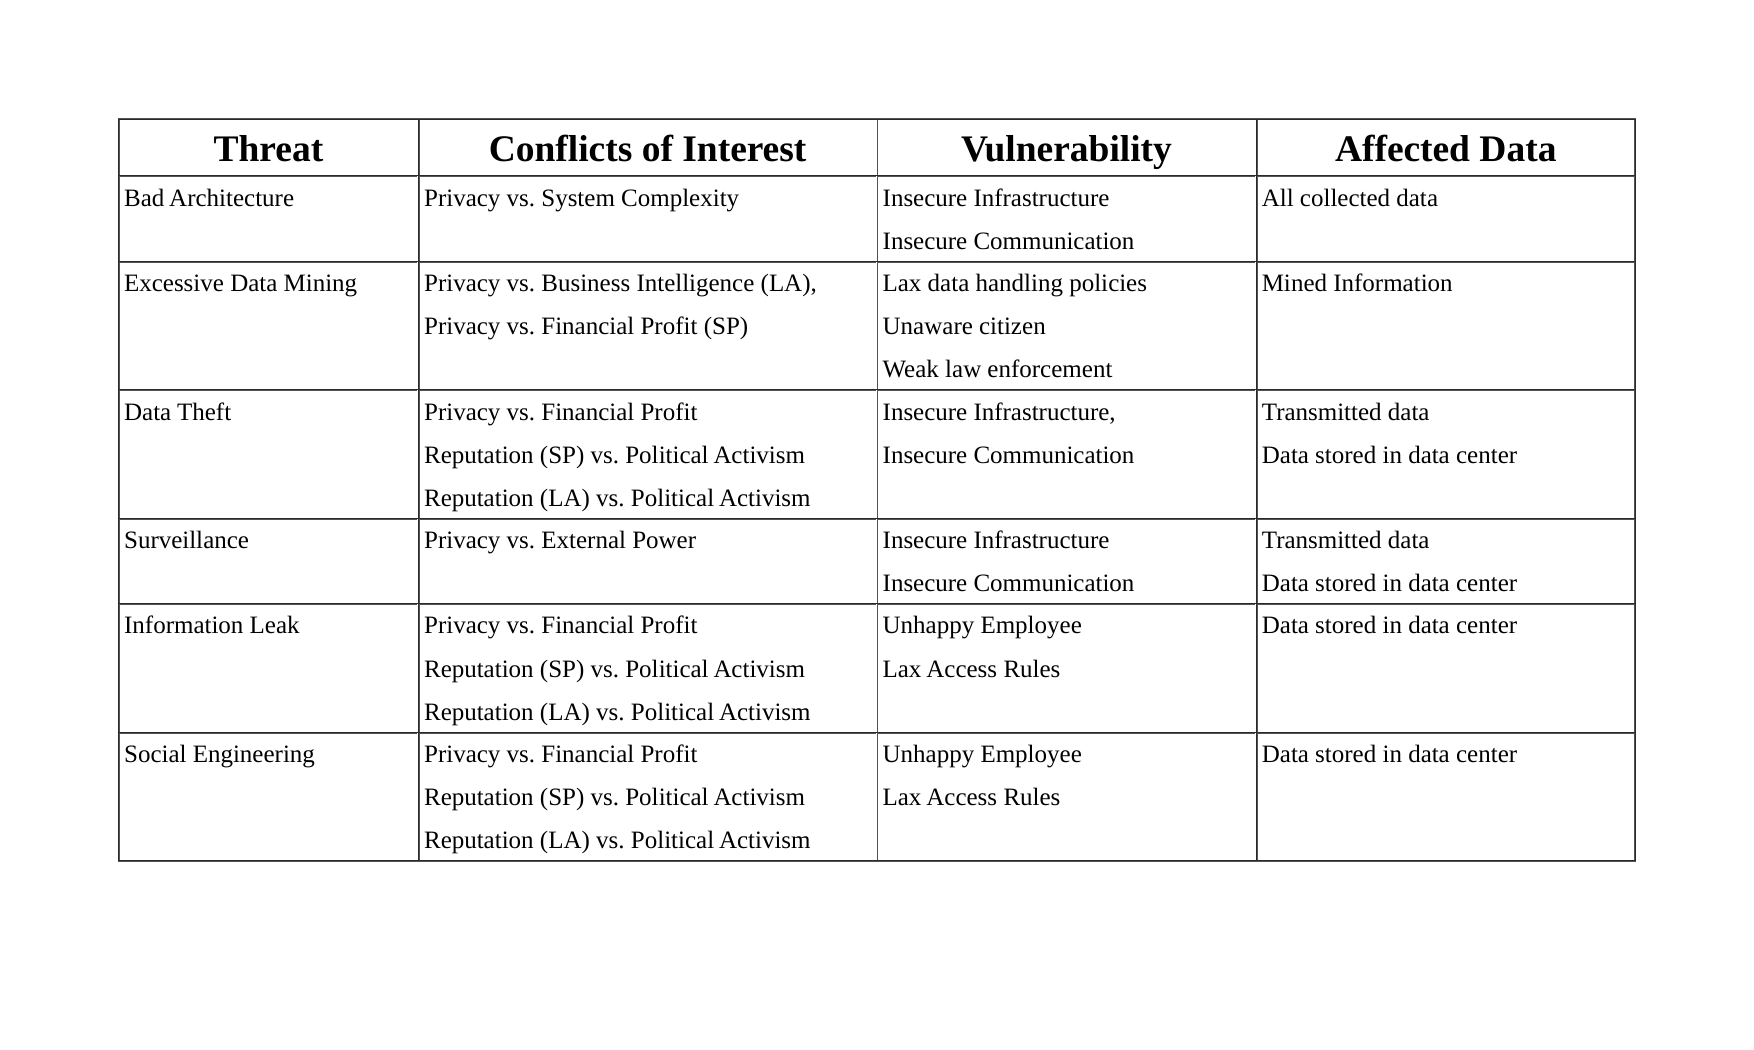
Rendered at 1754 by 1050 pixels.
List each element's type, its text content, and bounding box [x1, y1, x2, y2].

table_cell Privacy vs. Financial Profit Reputation (SP) vs. Political Activism Reputation (LA) vs. Political Activism [420, 391, 876, 517]
table_cell Transmitted data Data stored in data center [1258, 520, 1634, 603]
table_cell Unhappy Employee Lax Access Rules [878, 734, 1255, 860]
table_cell Excessive Data Mining [120, 263, 417, 389]
table_cell Data stored in data center [1258, 734, 1634, 860]
table_cell Social Engineering [120, 734, 417, 860]
table_cell All collected data [1258, 177, 1634, 260]
table_header Threat [120, 121, 417, 175]
table_cell Data Theft [120, 391, 417, 517]
table_cell Privacy vs. Business Intelligence (LA), Privacy vs. Financial Profit (SP) [420, 263, 876, 389]
table_cell Data stored in data center [1258, 605, 1634, 731]
table_cell Privacy vs. Financial Profit Reputation (SP) vs. Political Activism Reputation (LA) vs. Political Activism [420, 734, 876, 860]
table_cell Transmitted data Data stored in data center [1258, 391, 1634, 517]
table_cell Privacy vs. System Complexity [420, 177, 876, 260]
table_cell Surveillance [120, 520, 417, 603]
table_cell Unhappy Employee Lax Access Rules [878, 605, 1255, 731]
table_header Affected Data [1258, 121, 1634, 175]
table_cell Privacy vs. External Power [420, 520, 876, 603]
table_cell Insecure Infrastructure, Insecure Communication [878, 391, 1255, 517]
table_cell Information Leak [120, 605, 417, 731]
table_cell Privacy vs. Financial Profit Reputation (SP) vs. Political Activism Reputation (LA) vs. Political Activism [420, 605, 876, 731]
table_cell Mined Information [1258, 263, 1634, 389]
table_cell Lax data handling policies Unaware citizen Weak law enforcement [878, 263, 1255, 389]
table_cell Insecure Infrastructure Insecure Communication [878, 177, 1255, 260]
table_header Conflicts of Interest [420, 121, 876, 175]
table_cell Bad Architecture [120, 177, 417, 260]
table_cell Insecure Infrastructure Insecure Communication [878, 520, 1255, 603]
table_header Vulnerability [878, 121, 1255, 175]
